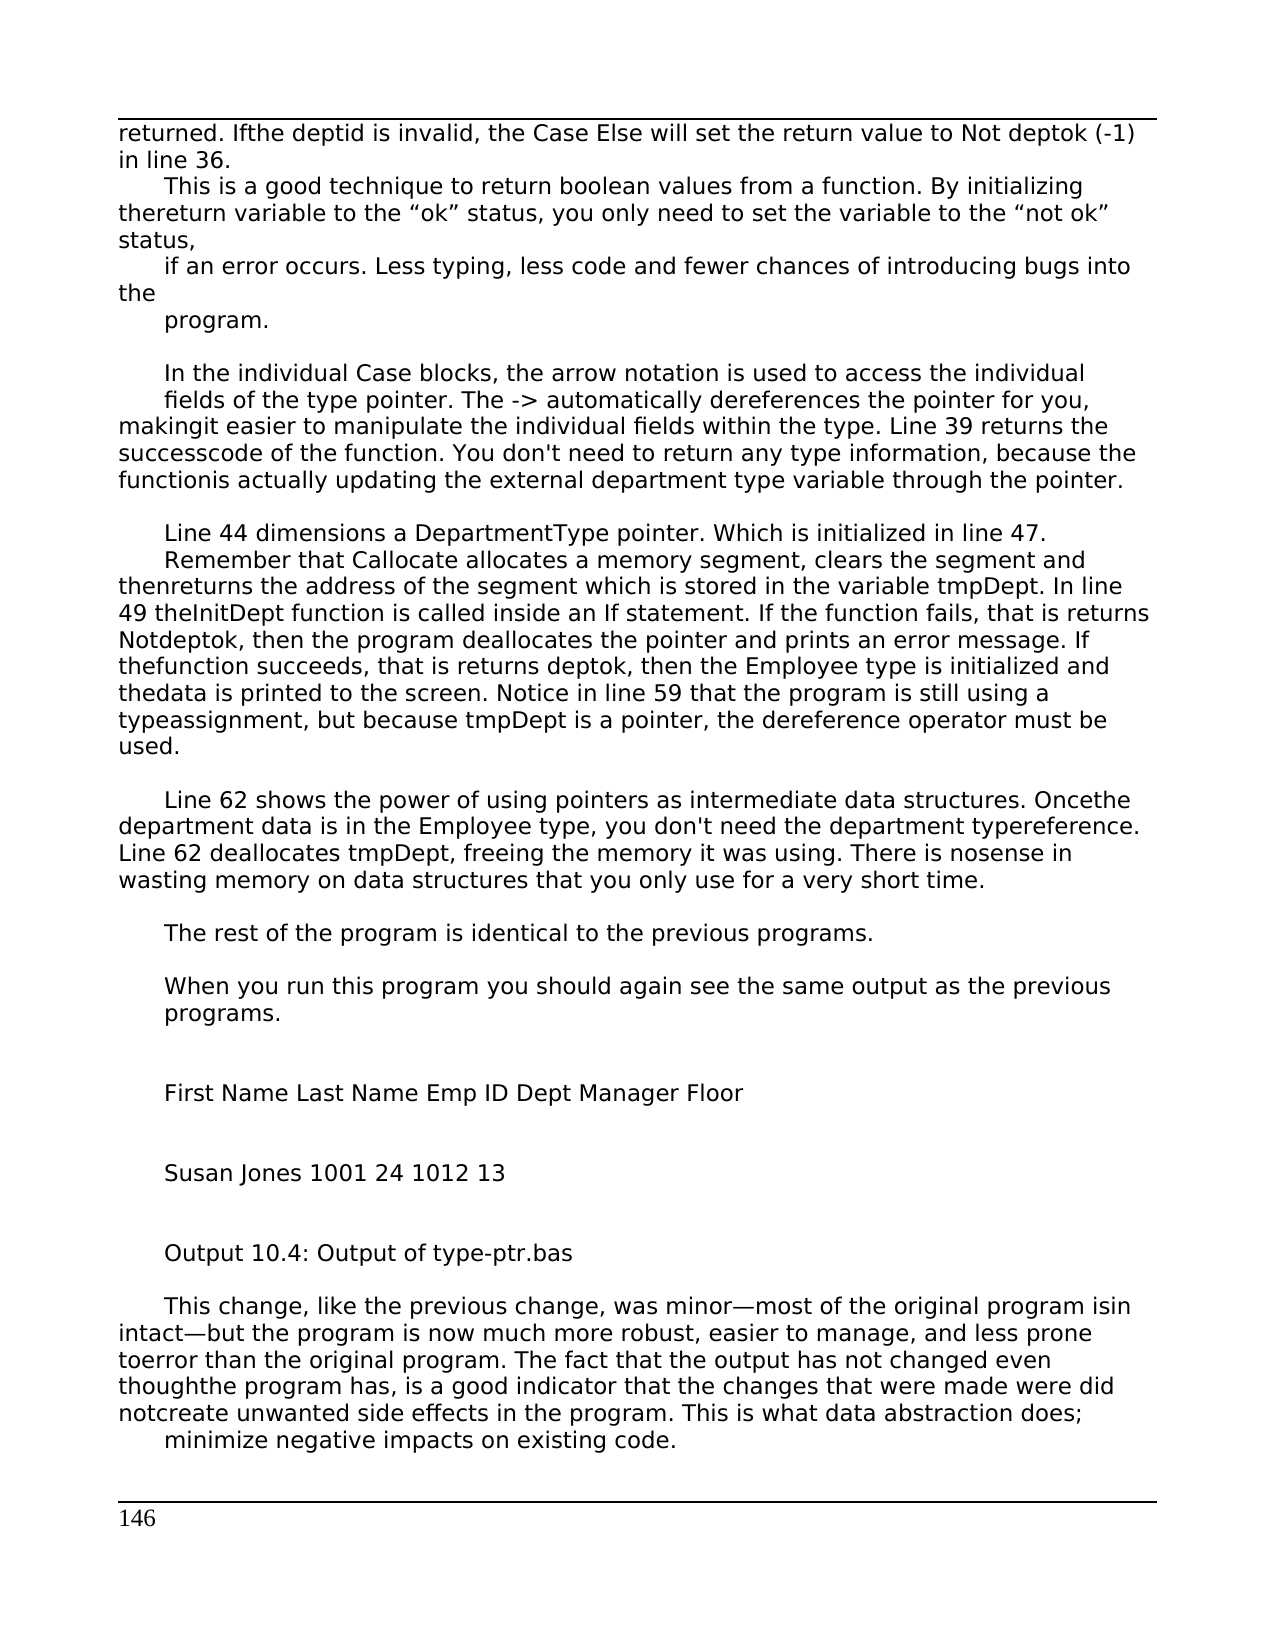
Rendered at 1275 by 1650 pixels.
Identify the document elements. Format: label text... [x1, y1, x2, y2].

text minimize negative impacts on existing code. [118, 1427, 1157, 1453]
text program. [118, 307, 1157, 333]
text First Name Last Name Emp ID Dept Manager Floor [118, 1080, 1157, 1107]
text Remember that Callocate allocates a memory segment, clears the segment and thenreturns the address of the segment which is stored in the variable tmpDept. In line 49 theInitDept function is called inside an If statement. If the function fails, that is returns Notdeptok, then the program deallocates the pointer and prints an error message. If thefunction succeeds, that is returns deptok, then the Employee type is initialized and thedata is printed to the screen. Notice in line 59 that the program is still using a typeassignment, but because tmpDept is a pointer, the dereference operator must be used. [118, 547, 1157, 760]
text Line 44 dimensions a DepartmentType pointer. Which is initialized in line 47. [118, 520, 1157, 547]
text The rest of the program is identical to the previous programs. [118, 920, 1157, 947]
text returned. Ifthe deptid is invalid, the Case Else will set the return value to Not deptok (-1) in line 36. [118, 120, 1157, 173]
text Susan Jones 1001 24 1012 13 [118, 1160, 1157, 1187]
text When you run this program you should again see the same output as the previous [118, 973, 1157, 1000]
text This change, like the previous change, was minor—most of the original program isin intact—but the program is now much more robust, easier to manage, and less prone toerror than the original program. The fact that the output has not changed even thoughthe program has, is a good indicator that the changes that were made were did notcreate unwanted side effects in the program. This is what data abstraction does; [118, 1293, 1157, 1427]
text Output 10.4: Output of type-ptr.bas [118, 1240, 1157, 1267]
text fields of the type pointer. The -> automatically dereferences the pointer for you, makingit easier to manipulate the individual fields within the type. Line 39 returns the successcode of the function. You don't need to return any type information, because the functionis actually updating the external department type variable through the pointer. [118, 387, 1157, 493]
text This is a good technique to return boolean values from a function. By initializing thereturn variable to the “ok” status, you only need to set the variable to the “not ok” status, [118, 173, 1157, 253]
text if an error occurs. Less typing, less code and fewer chances of introducing bugs into the [118, 253, 1157, 307]
text programs. [118, 1000, 1157, 1027]
text Line 62 shows the power of using pointers as intermediate data structures. Oncethe department data is in the Employee type, you don't need the department typereference. Line 62 deallocates tmpDept, freeing the memory it was using. There is nosense in wasting memory on data structures that you only use for a very short time. [118, 787, 1157, 893]
text In the individual Case blocks, the arrow notation is used to access the individual [118, 360, 1157, 387]
